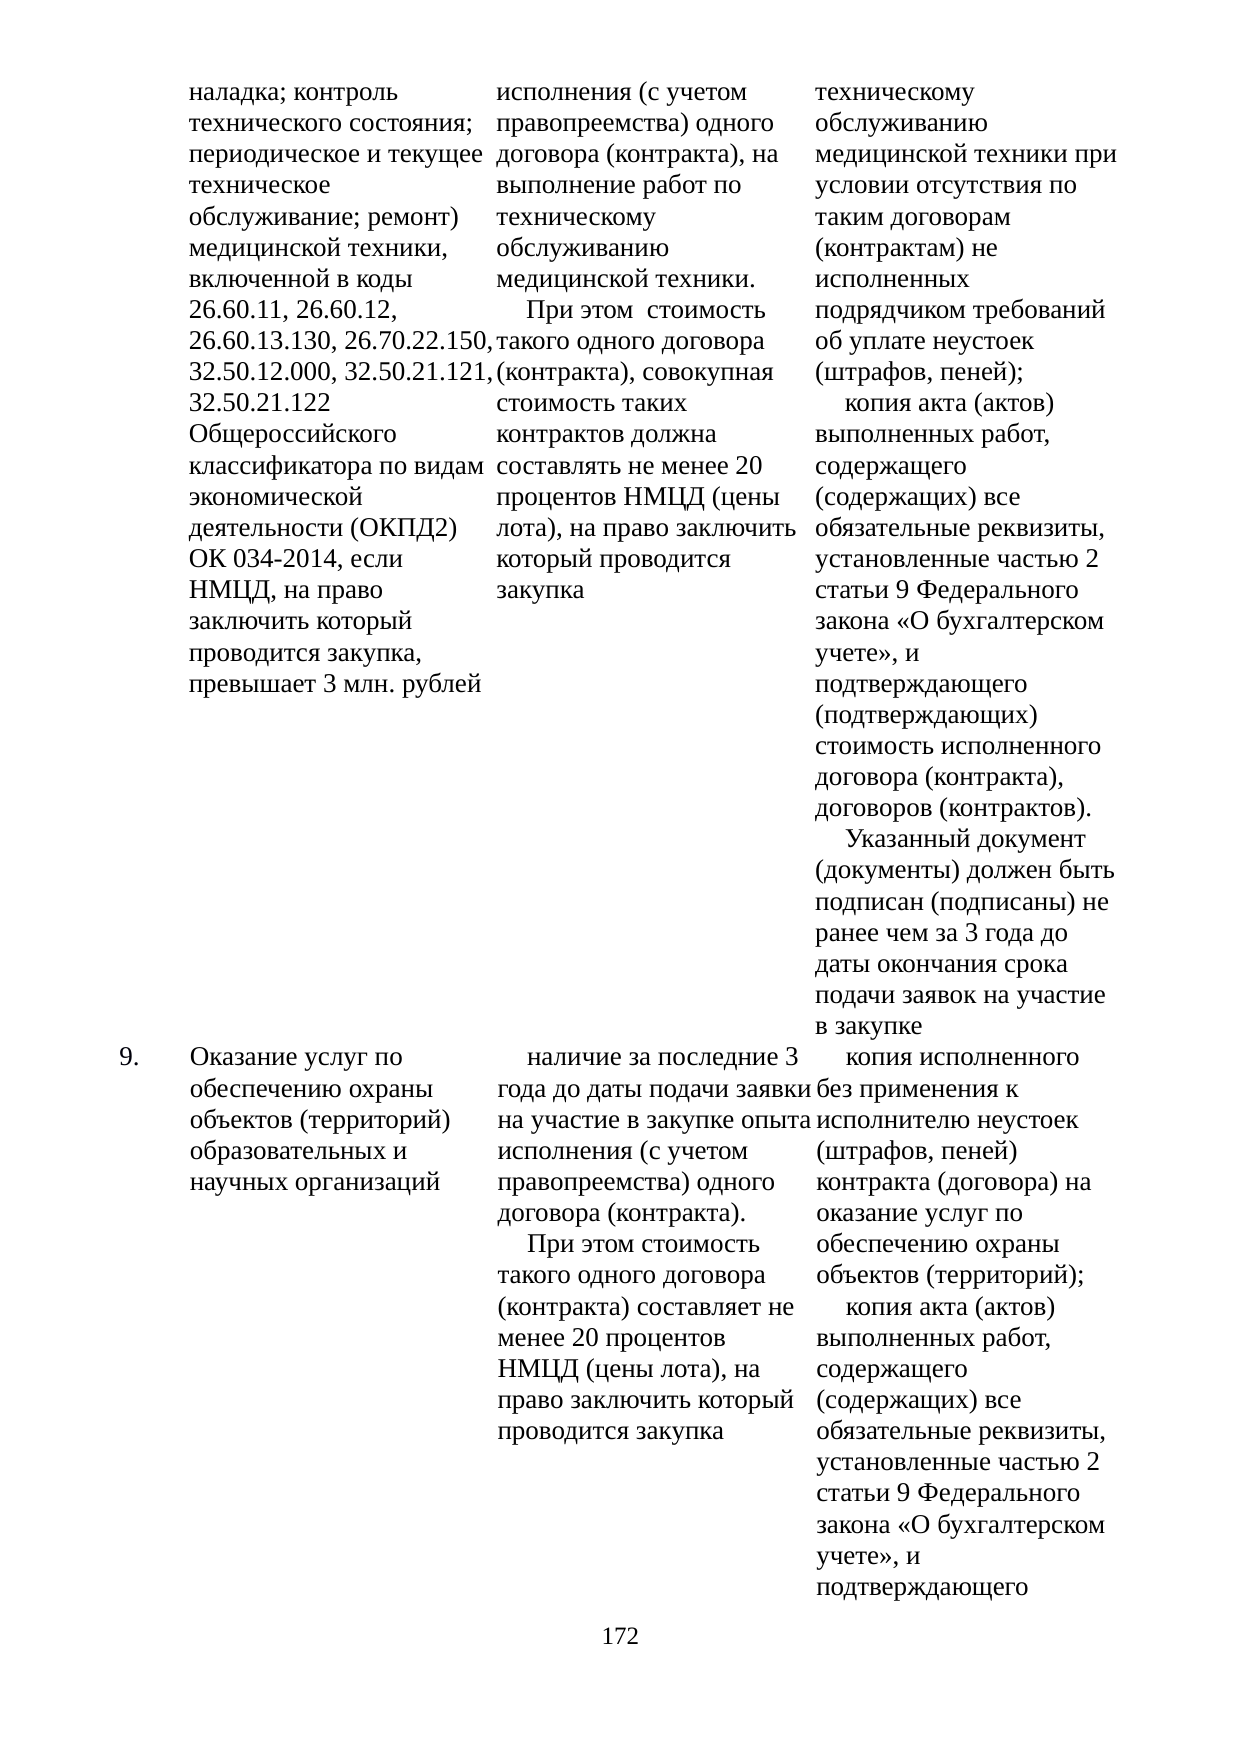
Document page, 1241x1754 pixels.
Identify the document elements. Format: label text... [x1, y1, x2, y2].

table_cell техническому обслуживанию медицинской техники при условии отсутствия по таким договорам (контрактам) не исполненных подрядчиком требований об уплате неустоек (штрафов, пеней); копия акта (актов) выполненных работ, содержащего (содержащих) все обязательные реквизиты, установленные частью 2 статьи 9 Федерального закона «О бухгалтерском учете», и подтверждающего (подтверждающих) стоимость исполненного договора (контракта), договоров (контрактов). Указанный документ (документы) должен быть подписан (подписаны) не ранее чем за 3 года до даты окончания срока подачи заявок на участие в закупке [815, 75, 1123, 1041]
table_cell исполнения (с учетом правопреемства) одного договора (контракта), на выполнение работ по техническому обслуживанию медицинской техники. При этом стоимость такого одного договора (контракта), совокупная стоимость таких контрактов должна составлять не менее 20 процентов НМЦД (цены лота), на право заключить который проводится закупка [496, 75, 815, 1041]
table_cell Оказание услуг по обеспечению охраны объектов (территорий) образовательных и научных организаций [189, 1041, 496, 1601]
table_cell копия исполненного без применения к исполнителю неустоек (штрафов, пеней) контракта (договора) на оказание услуг по обеспечению охраны объектов (территорий); копия акта (актов) выполненных работ, содержащего (содержащих) все обязательные реквизиты, установленные частью 2 статьи 9 Федерального закона «О бухгалтерском учете», и подтверждающего [815, 1041, 1123, 1601]
table_cell наличие за последние 3 года до даты подачи заявки на участие в закупке опыта исполнения (с учетом правопреемства) одного договора (контракта). При этом стоимость такого одного договора (контракта) составляет не менее 20 процентов НМЦД (цены лота), на право заключить который проводится закупка [496, 1041, 815, 1601]
table_cell наладка; контроль технического состояния; периодическое и текущее техническое обслуживание; ремонт) медицинской техники, включенной в коды 26.60.11, 26.60.12, 26.60.13.130, 26.70.22.150, 32.50.12.000, 32.50.21.121, 32.50.21.122 Общероссийского классификатора по видам экономической деятельности (ОКПД2) ОК 034-2014, если НМЦД, на право заключить который проводится закупка, превышает 3 млн. рублей [189, 75, 496, 1041]
table_cell 9. [118, 1041, 188, 1601]
table_cell [118, 75, 188, 1041]
